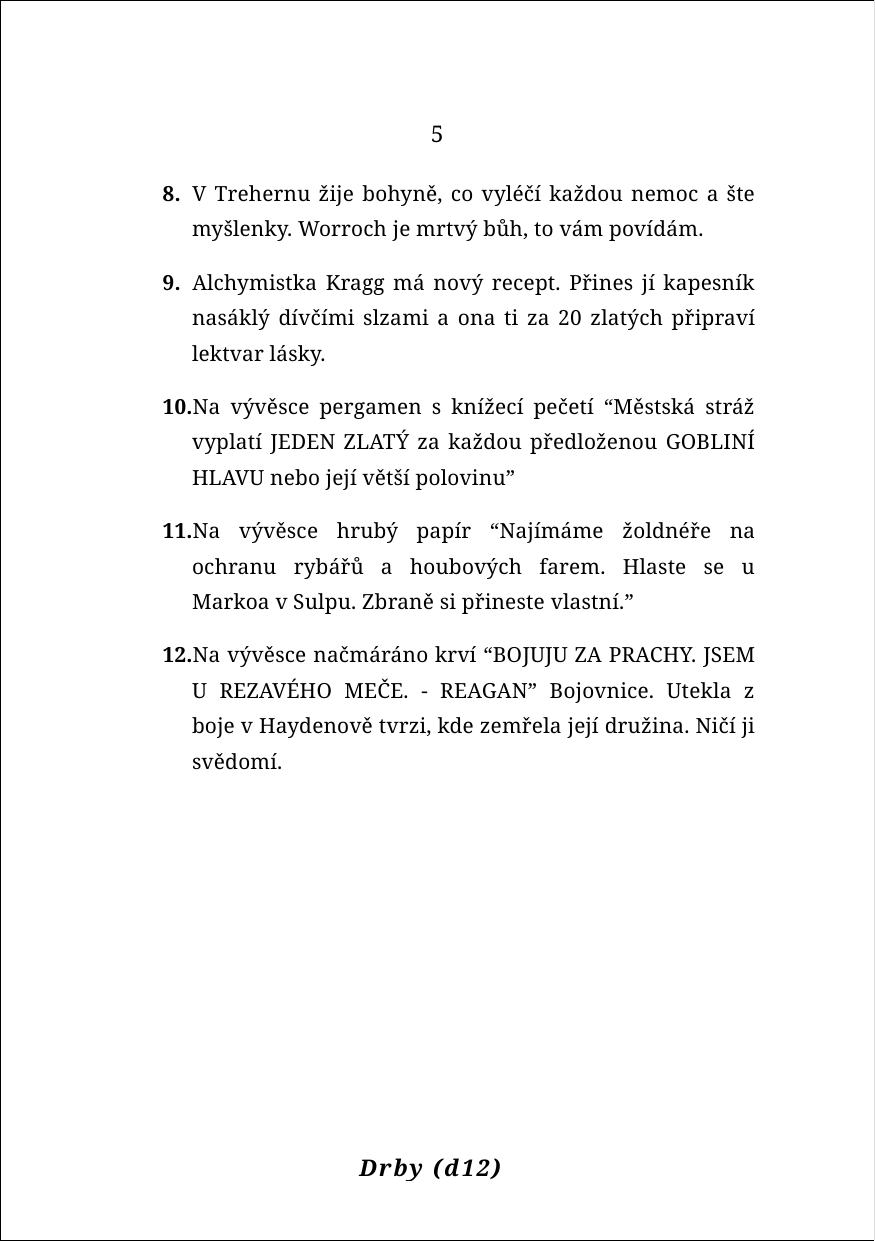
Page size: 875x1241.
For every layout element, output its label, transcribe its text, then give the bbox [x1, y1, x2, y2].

list Na vývěsce pergamen s knížecí pečetí “Městská stráž vyplatí JEDEN ZLATÝ za každou předloženou GOBLINÍ HLAVU nebo její větší polovinu” [162, 392, 756, 491]
list Na vývěsce hrubý papír “Najímáme žoldnéře na ochranu rybářů a houbových farem. Hlaste se u Markoa v Sulpu. Zbraně si přineste vlastní.” [162, 516, 756, 616]
list Na vývěsce načmáráno krví “BOJUJU ZA PRACHY. JSEM U REZAVÉHO MEČE. - REAGAN” Bojovnice. Utekla z boje v Haydenově tvrzi, kde zemřela její družina. Ničí ji svědomí. [162, 641, 756, 776]
list Alchymistka Kragg má nový recept. Přines jí kapesník nasáklý dívčími slzami a ona ti za 20 zlatých připraví lektvar lásky. [162, 268, 756, 367]
list V Trehernu žije bohyně, co vyléčí každou nemoc a šte myšlenky. Worroch je mrtvý bůh, to vám povídám. [162, 179, 756, 243]
